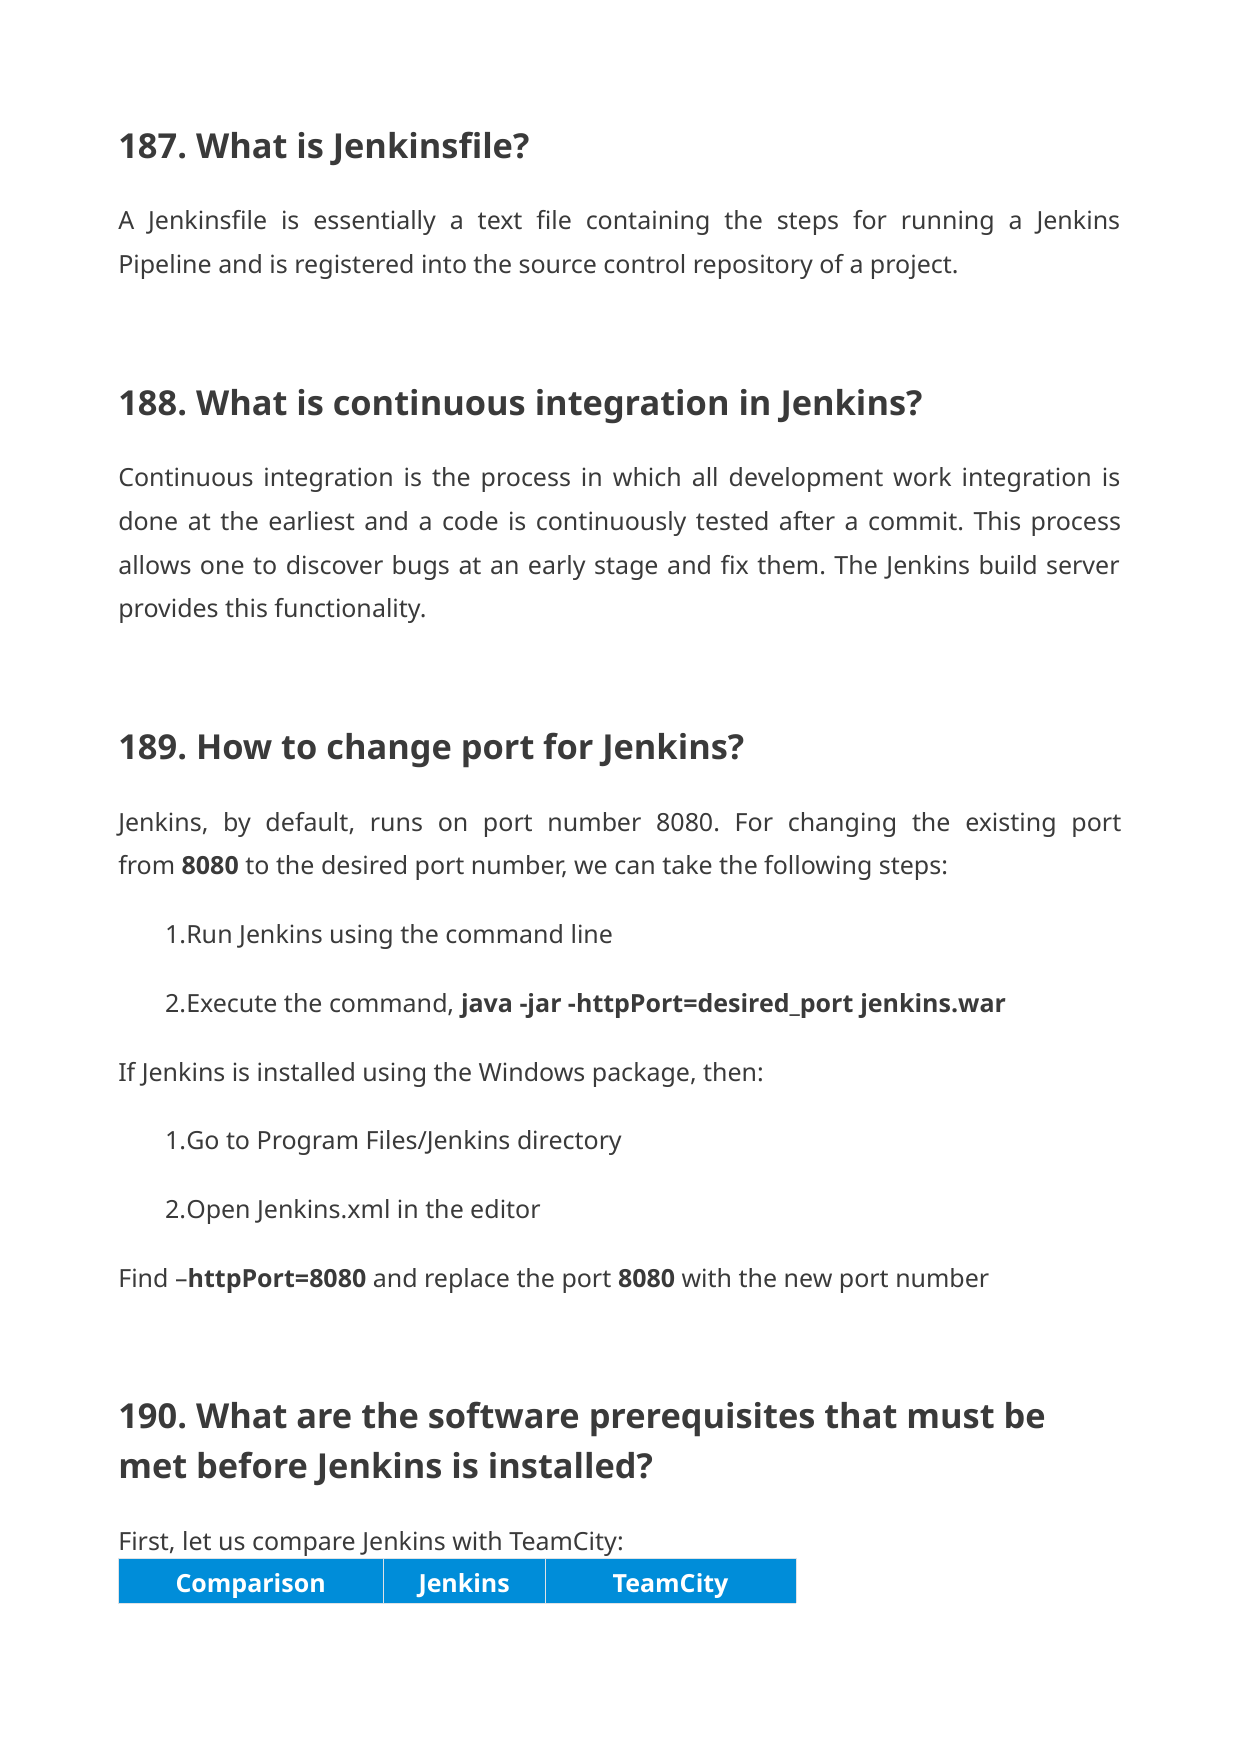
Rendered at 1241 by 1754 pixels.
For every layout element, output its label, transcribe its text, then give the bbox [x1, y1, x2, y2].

text First, let us compare Jenkins with TeamCity: [118, 1514, 1122, 1558]
table_header Jenkins [384, 1559, 545, 1603]
subtitle 188. What is continuous integration in Jenkins? [118, 375, 1122, 425]
list Open Jenkins.xml in the editor [165, 1182, 1122, 1226]
text Continuous integration is the process in which all development work integration is done at the earliest and a code is continuously tested after a commit. This process allows one to discover bugs at an early stage and fix them. The Jenkins build server provides this functionality. [118, 450, 1122, 625]
subtitle 190. What are the software prerequisites that must be met before Jenkins is installed? [118, 1389, 1122, 1489]
text Jenkins, by default, runs on port number 8080. For changing the existing port from 8080 to the desired port number, we can take the following steps: [118, 794, 1122, 882]
table_header TeamCity [546, 1559, 796, 1603]
text Find –httpPort=8080 and replace the port 8080 with the new port number [118, 1251, 1122, 1294]
list Execute the command, java -jar -httpPort=desired_port jenkins.war [165, 976, 1122, 1019]
subtitle 189. How to change port for Jenkins? [118, 719, 1122, 769]
subtitle 187. What is Jenkinsfile? [118, 118, 1122, 168]
text A Jenkinsfile is essentially a text file containing the steps for running a Jenkins Pipeline and is registered into the source control repository of a project. [118, 193, 1122, 281]
table_header Comparison [119, 1559, 383, 1603]
list Run Jenkins using the command line [165, 907, 1122, 951]
list Go to Program Files/Jenkins directory [165, 1113, 1122, 1157]
text If Jenkins is installed using the Windows package, then: [118, 1044, 1122, 1088]
